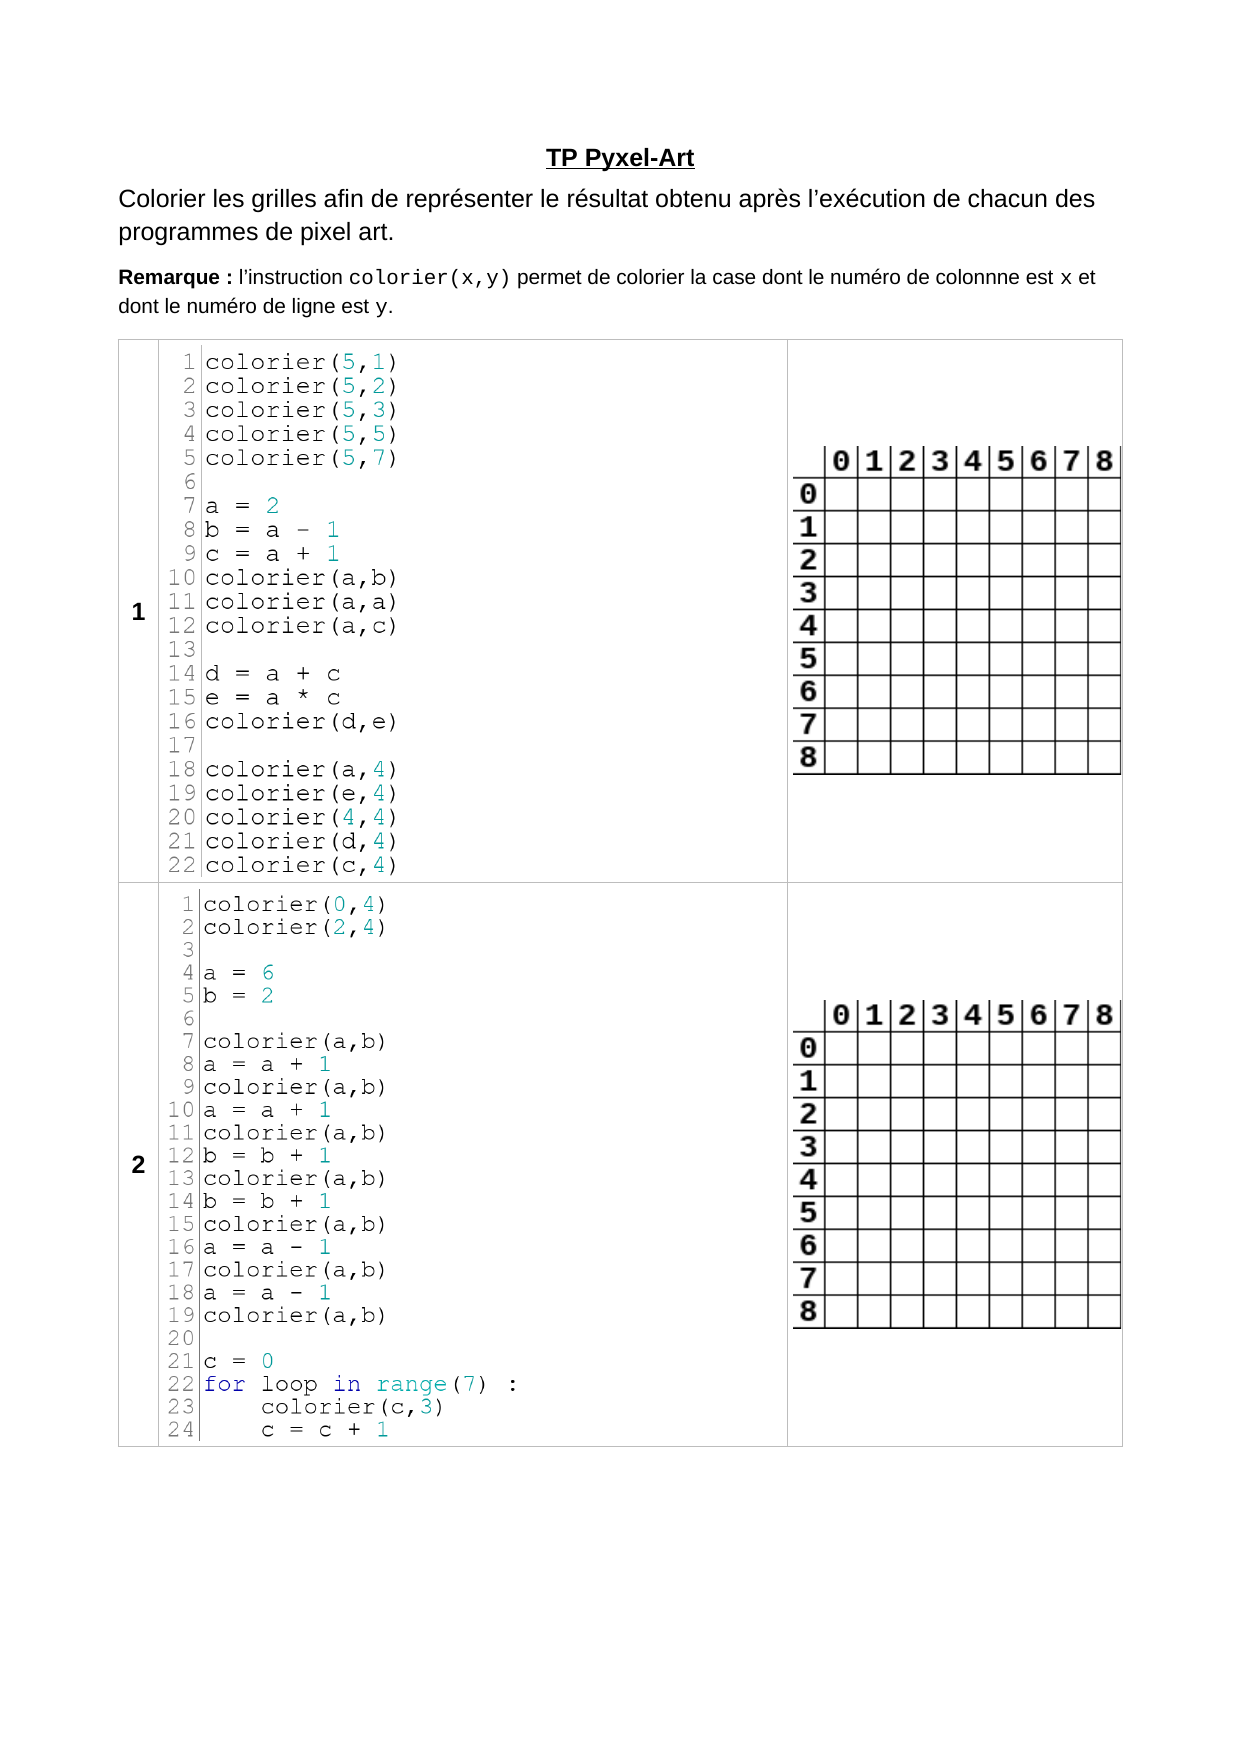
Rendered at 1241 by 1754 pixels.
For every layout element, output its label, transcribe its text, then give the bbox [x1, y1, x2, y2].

table_header [159, 340, 787, 882]
table_cell 2 [119, 883, 158, 1446]
table_header 1 [119, 340, 158, 882]
text Colorier les grilles afin de représenter le résultat obtenu après l’exécution de chacun des programmes de pixel art. [118, 184, 1122, 246]
title TP Pyxel-Art [118, 143, 1122, 172]
table_cell [788, 883, 1122, 1446]
table_header [788, 340, 1122, 882]
picture [164, 345, 404, 877]
table_cell [159, 883, 787, 1446]
picture [793, 446, 1122, 775]
text Remarque : l’instruction colorier(x,y) permet de colorier la case dont le numéro de colonnne est x et dont le numéro de ligne est y. [118, 265, 1122, 320]
picture [793, 1000, 1122, 1329]
picture [164, 889, 522, 1441]
